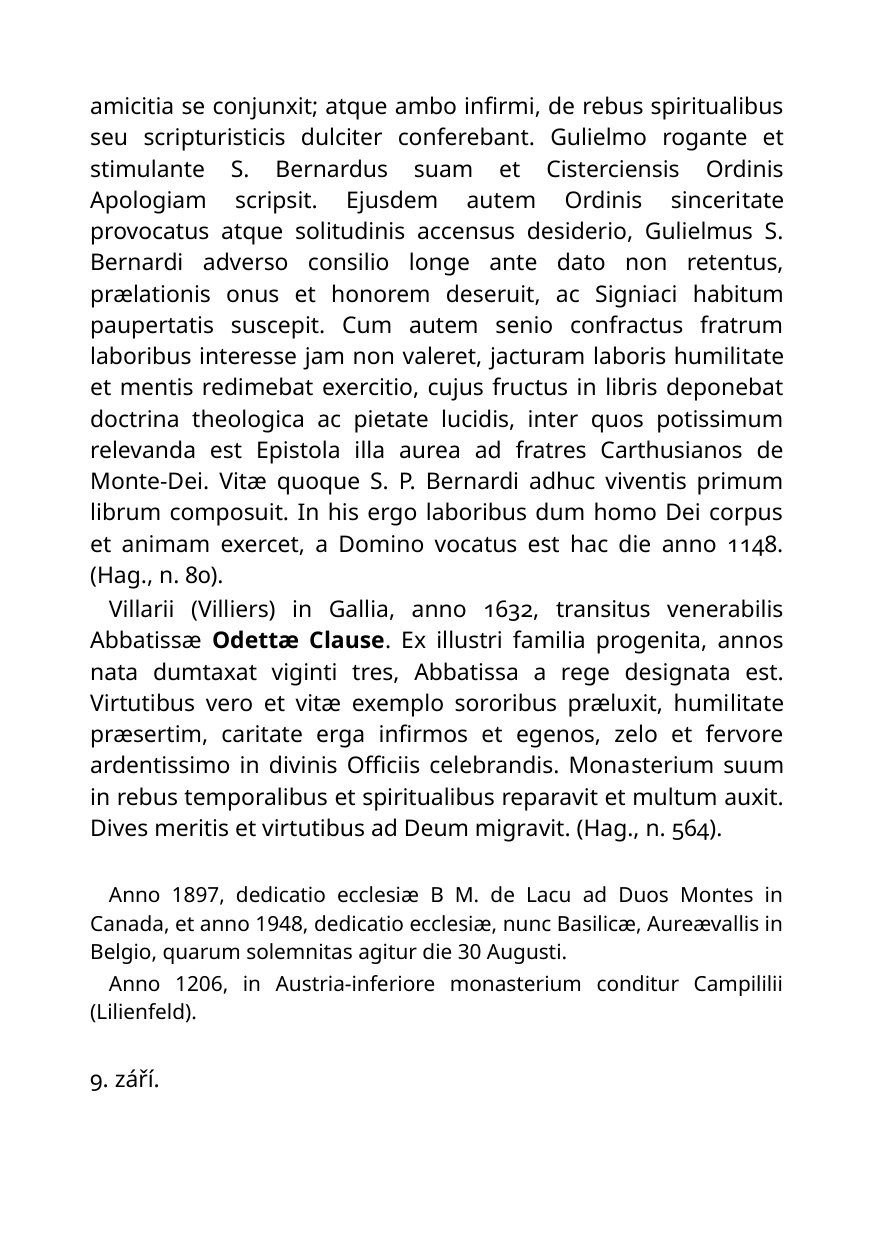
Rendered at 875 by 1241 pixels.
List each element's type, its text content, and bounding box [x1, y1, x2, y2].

text Anno 1206, in Austria-inferiore monasterium conditur Campililii (Lilienfeld). [90, 969, 784, 1026]
text Anno 1897, dedicatio ecclesiæ B M. de Lacu ad Duos Montes in Canada, et anno 1948, dedicatio ecclesiæ, nunc Basilicæ, Aureævallis in Belgio, quarum solemnitas agitur die 30 Augusti. [90, 880, 784, 966]
text Villarii (Villiers) in Gallia, anno 1632, transitus venerabilis Abbatissæ Odettæ Clause. Ex illustri familia progenita, annos nata dumtaxat viginti tres, Abbatissa a rege designata est. Virtutibus vero et vitæ exemplo sororibus præluxit, humi­litate præsertim, caritate erga infirmos et egenos, zelo et fervore ardentissimo in divinis Officiis celebrandis. Mona­sterium suum in rebus temporalibus et spiritualibus reparavit et multum auxit. Dives meritis et virtutibus ad Deum migra­vit. (Hag., n. 564). [90, 593, 784, 843]
text amicitia se conjunxit; atque ambo infirmi, de rebus spiritualibus seu scripturisticis dulciter conferebant. Gulielmo rogante et stimulante S. Bernardus suam et Cisterciensis Ordinis Apologiam scripsit. Ejusdem autem Ordinis sinceri­tate provocatus atque solitudinis accensus desiderio, Gulielmus S. Bernardi adverso consilio longe ante dato non retentus, prælationis onus et honorem deseruit, ac Signiaci habitum paupertatis suscepit. Cum autem senio confractus fratrum laboribus interesse jam non valeret, jacturam laboris humili­tate et mentis redimebat exercitio, cujus fructus in libris deponebat doctrina theologica ac pietate lucidis, inter quos potissimum relevanda est Epistola illa aurea ad fratres Carthusianos de Monte-Dei. Vitæ quoque S. P. Bernardi adhuc viventis primum librum composuit. In his ergo laboribus dum homo Dei corpus et animam exercet, a Domino vocatus est hac die anno 1148. (Hag., n. 80). [90, 90, 784, 590]
text 9. září. [90, 1063, 784, 1094]
